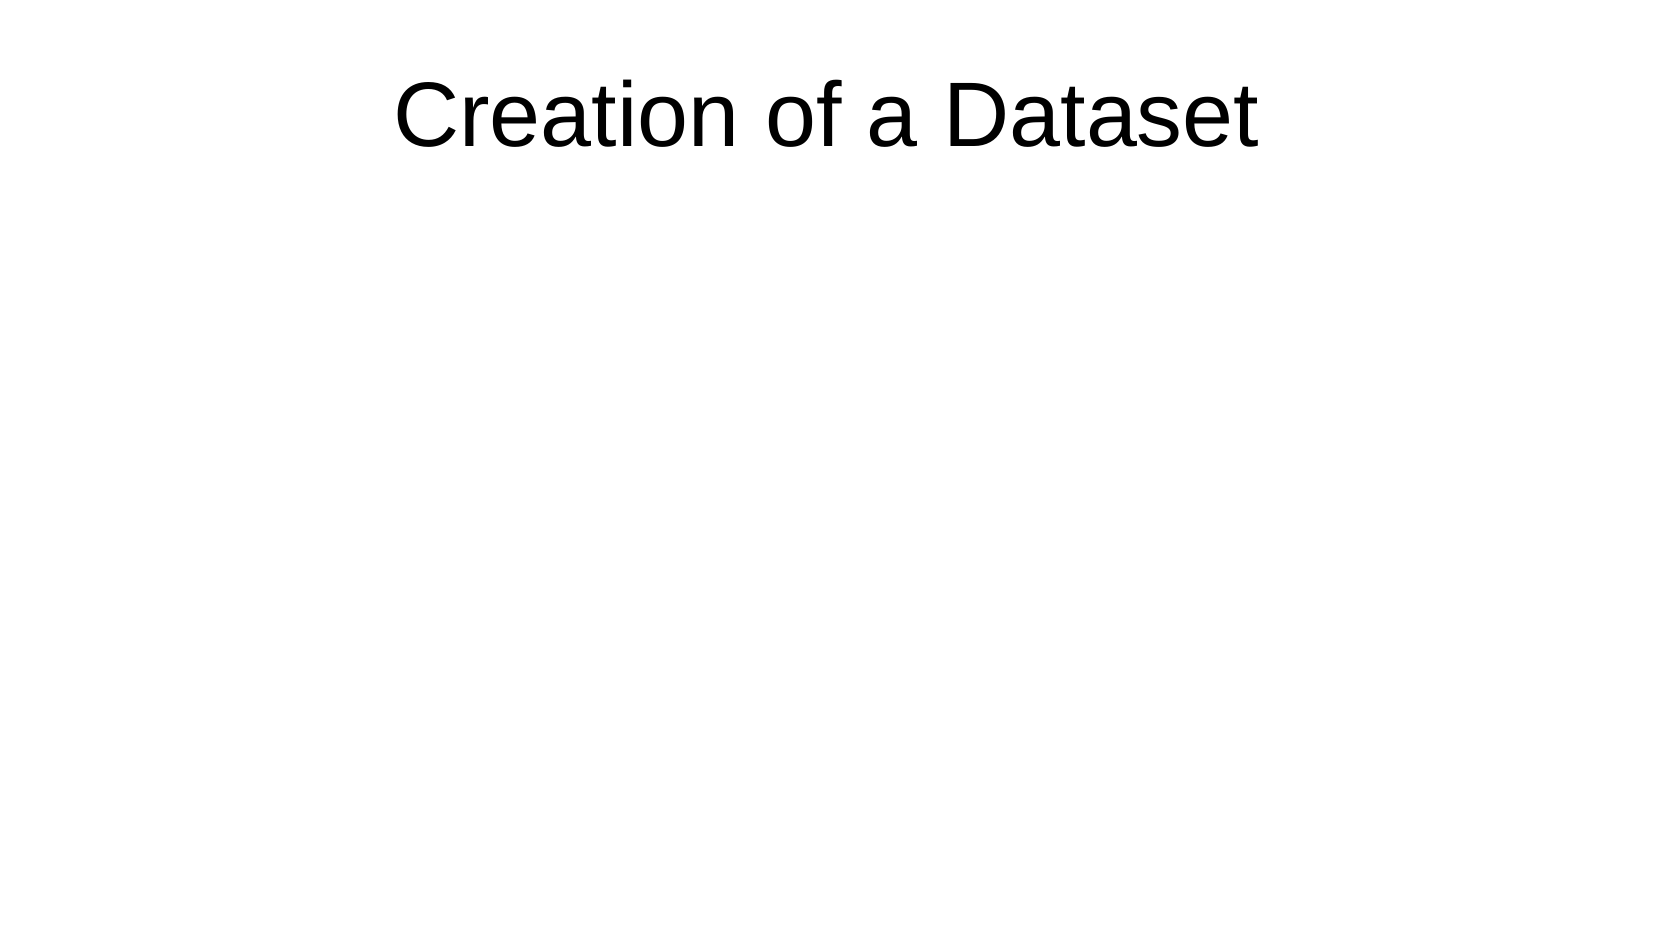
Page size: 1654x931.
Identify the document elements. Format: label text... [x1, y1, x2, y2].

title Creation of a Dataset [82, 37, 1571, 193]
